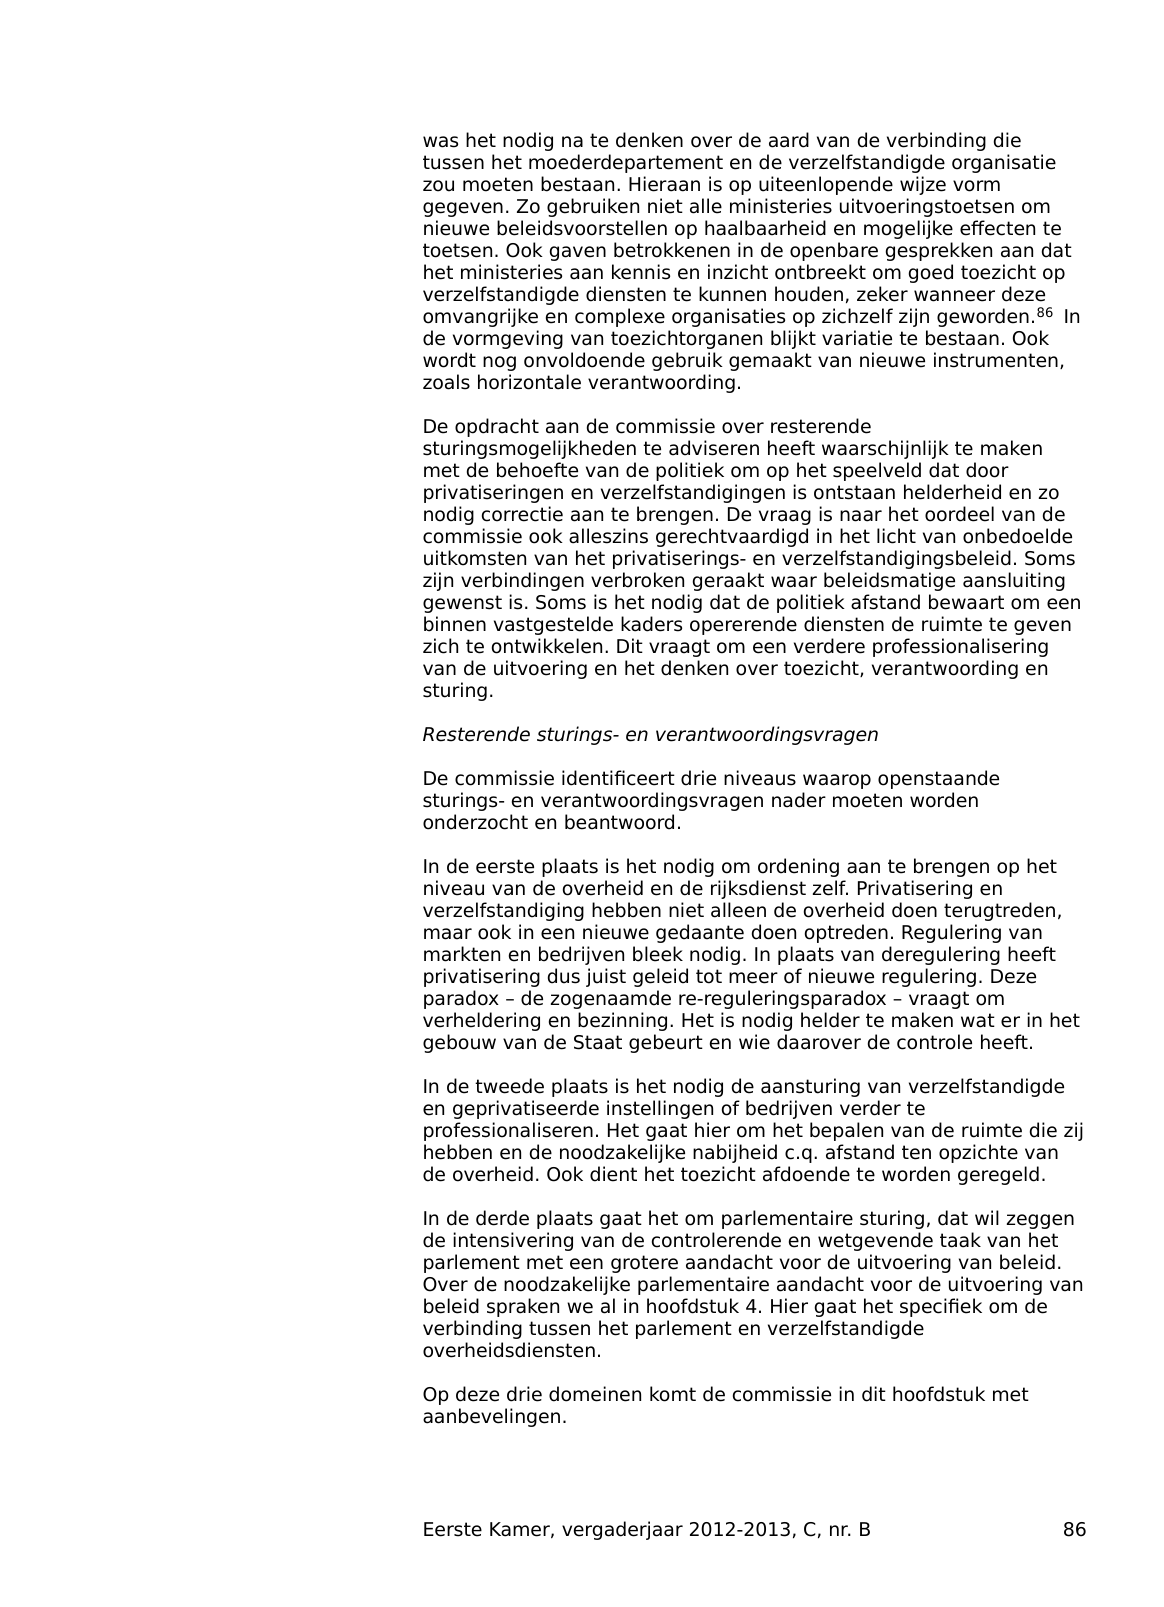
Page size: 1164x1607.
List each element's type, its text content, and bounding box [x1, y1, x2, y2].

text De commissie identificeert drie niveaus waarop openstaande sturings- en verantwoordingsvragen nader moeten worden onderzocht en beantwoord. [422, 768, 1087, 834]
text In de derde plaats gaat het om parlementaire sturing, dat wil zeggen de intensivering van de controlerende en wetgevende taak van het parlement met een grotere aandacht voor de uitvoering van beleid. Over de noodzakelijke parlementaire aandacht voor de uitvoering van beleid spraken we al in hoofdstuk 4. Hier gaat het specifiek om de verbinding tussen het parlement en verzelfstandigde overheidsdiensten. [422, 1208, 1087, 1362]
text In de eerste plaats is het nodig om ordening aan te brengen op het niveau van de overheid en de rijksdienst zelf. Privatisering en verzelfstandiging hebben niet alleen de overheid doen terugtreden, maar ook in een nieuwe gedaante doen optreden. Regulering van markten en bedrijven bleek nodig. In plaats van deregulering heeft privatisering dus juist geleid tot meer of nieuwe regulering. Deze paradox – de zogenaamde re-reguleringsparadox – vraagt om verheldering en bezinning. Het is nodig helder te maken wat er in het gebouw van de Staat gebeurt en wie daarover de controle heeft. [422, 856, 1087, 1054]
text De opdracht aan de commissie over resterende sturingsmogelijkheden te adviseren heeft waarschijnlijk te maken met de behoefte van de politiek om op het speelveld dat door privatiseringen en verzelfstandigingen is ontstaan helderheid en zo nodig correctie aan te brengen. De vraag is naar het oordeel van de commissie ook alleszins gerechtvaardigd in het licht van onbedoelde uitkomsten van het privatiserings- en verzelfstandigingsbeleid. Soms zijn verbindingen verbroken geraakt waar beleidsmatige aansluiting gewenst is. Soms is het nodig dat de politiek afstand bewaart om een binnen vastgestelde kaders opererende diensten de ruimte te geven zich te ontwikkelen. Dit vraagt om een verdere professionalisering van de uitvoering en het denken over toezicht, verantwoording en sturing. [422, 416, 1087, 702]
text In de tweede plaats is het nodig de aansturing van verzelfstandigde en geprivatiseerde instellingen of bedrijven verder te professionaliseren. Het gaat hier om het bepalen van de ruimte die zij hebben en de noodzakelijke nabijheid c.q. afstand ten opzichte van de overheid. Ook dient het toezicht afdoende te worden geregeld. [422, 1076, 1087, 1186]
text Op deze drie domeinen komt de commissie in dit hoofdstuk met aanbevelingen. [422, 1384, 1087, 1428]
subtitle Resterende sturings- en verantwoordingsvragen [422, 724, 1087, 746]
text was het nodig na te denken over de aard van de verbinding die tussen het moederdepartement en de verzelfstandigde organisatie zou moeten bestaan. Hieraan is op uiteenlopende wijze vorm gegeven. Zo gebruiken niet alle ministeries uitvoeringstoetsen om nieuwe beleidsvoorstellen op haalbaarheid en mogelijke effecten te toetsen. Ook gaven betrokkenen in de openbare gesprekken aan dat het ministeries aan kennis en inzicht ontbreekt om goed toezicht op verzelfstandigde diensten te kunnen houden, zeker wanneer deze omvangrijke en complexe organisaties op zichzelf zijn geworden.86 In de vormgeving van toezichtorganen blijkt variatie te bestaan. Ook wordt nog onvoldoende gebruik gemaakt van nieuwe instrumenten, zoals horizontale verantwoording. [422, 130, 1087, 394]
